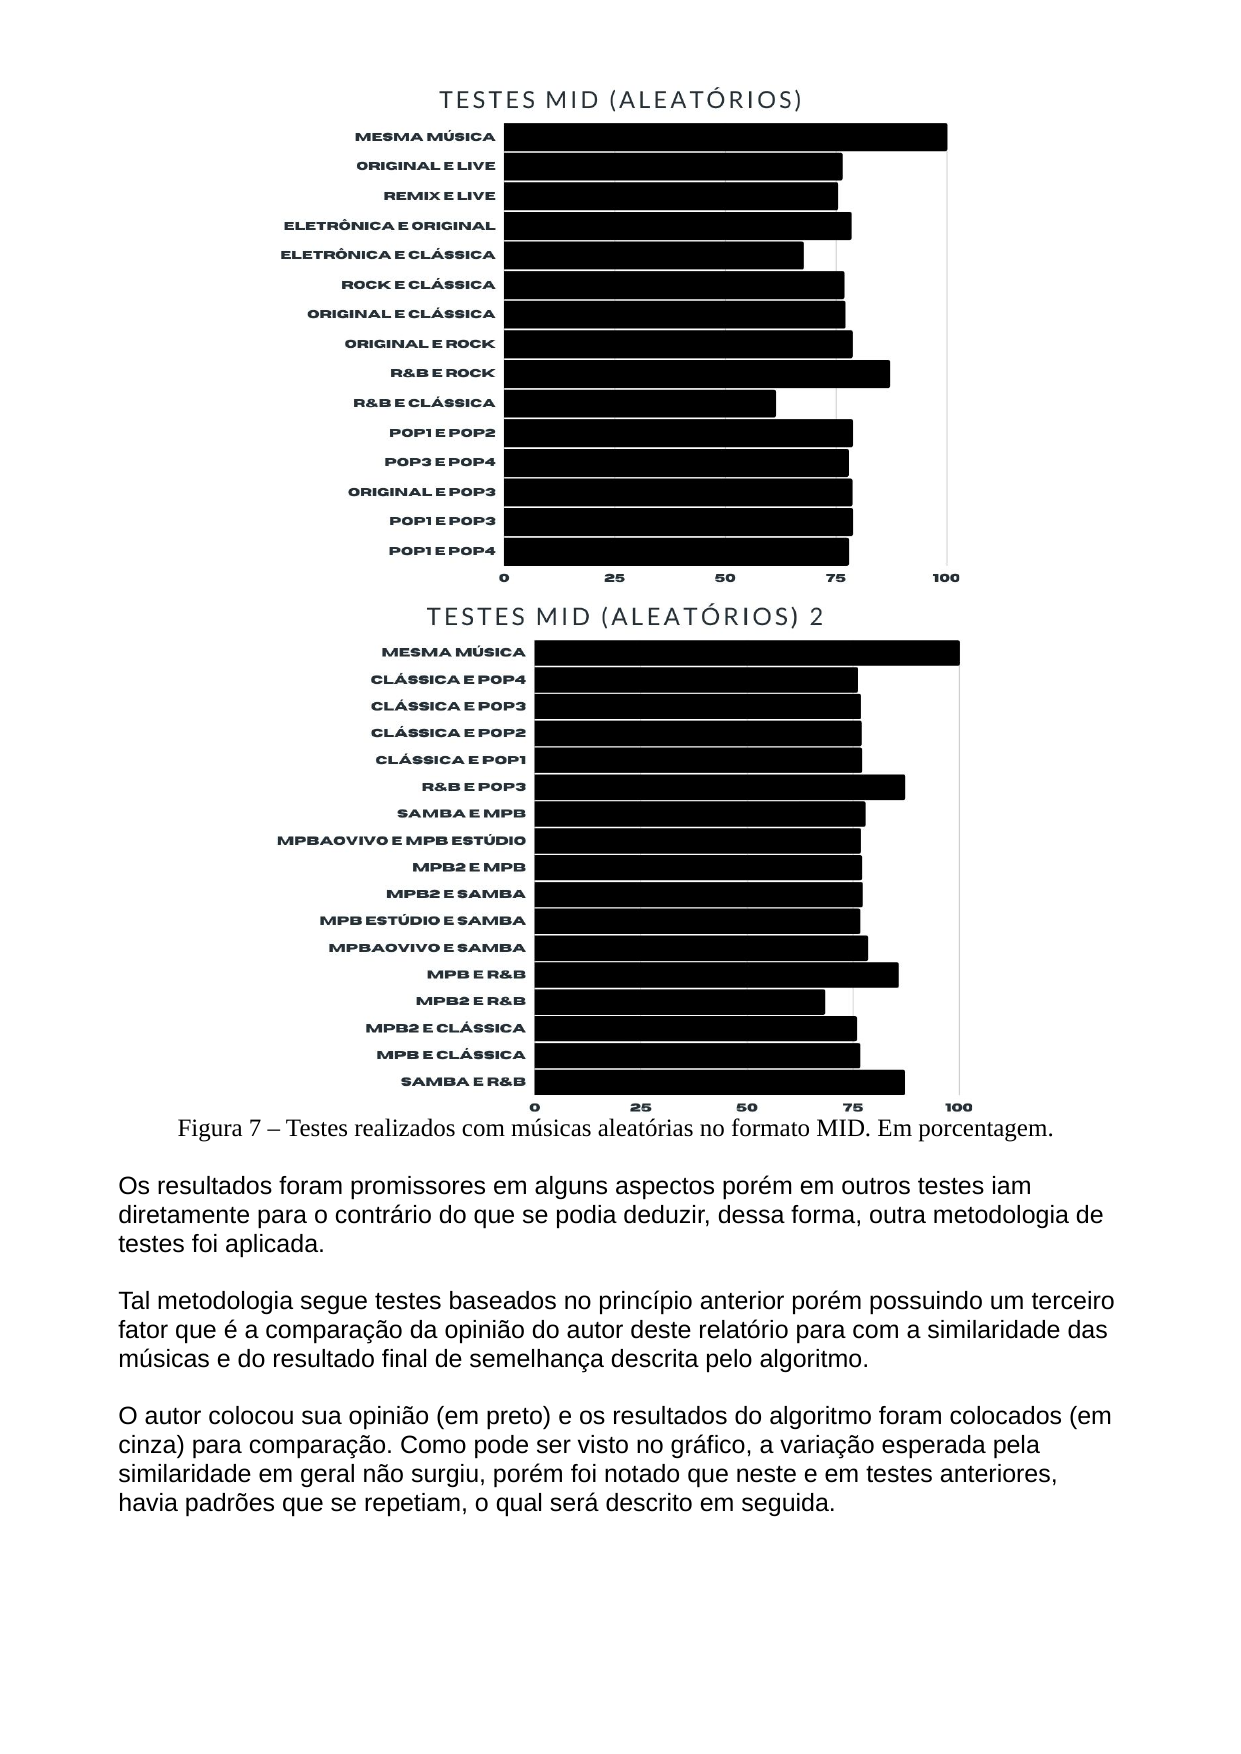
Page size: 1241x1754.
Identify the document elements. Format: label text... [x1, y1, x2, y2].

picture [276, 591, 973, 1114]
text Figura 7 – Testes realizados com músicas aleatórias no formato MID. Em porcentagem. [177, 75, 1063, 1142]
text Os resultados foram promissores em alguns aspectos porém em outros testes iam diretamente para o contrário do que se podia deduzir, dessa forma, outra metodologia de testes foi aplicada. [118, 1171, 1122, 1258]
picture [280, 75, 960, 584]
text Tal metodologia segue testes baseados no princípio anterior porém possuindo um terceiro fator que é a comparação da opinião do autor deste relatório para com a similaridade das músicas e do resultado final de semelhança descrita pelo algoritmo. [118, 1286, 1122, 1373]
text O autor colocou sua opinião (em preto) e os resultados do algoritmo foram colocados (em cinza) para comparação. Como pode ser visto no gráfico, a variação esperada pela similaridade em geral não surgiu, porém foi notado que neste e em testes anteriores, havia padrões que se repetiam, o qual será descrito em seguida. [118, 1401, 1122, 1516]
